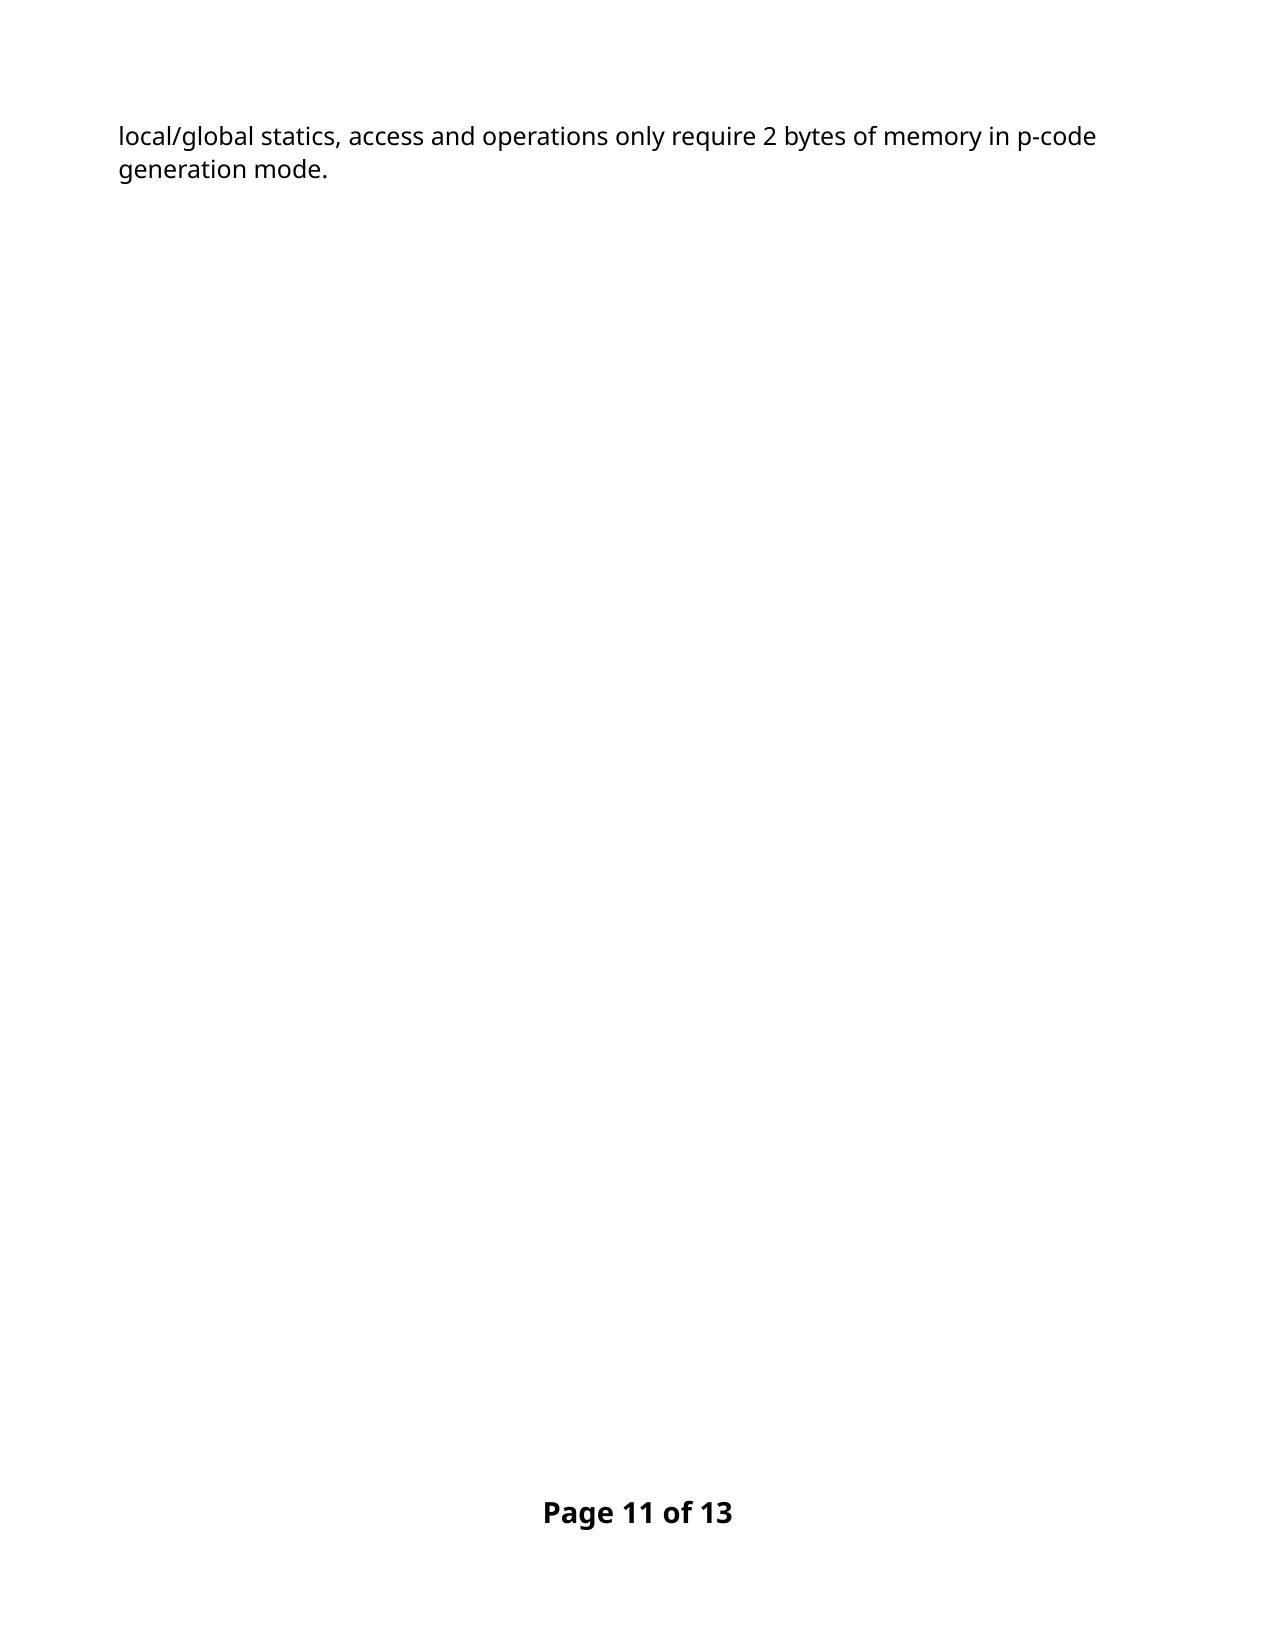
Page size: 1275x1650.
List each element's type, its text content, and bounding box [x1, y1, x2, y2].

text local/global statics, access and operations only require 2 bytes of memory in p-code generation mode. [118, 118, 1157, 186]
